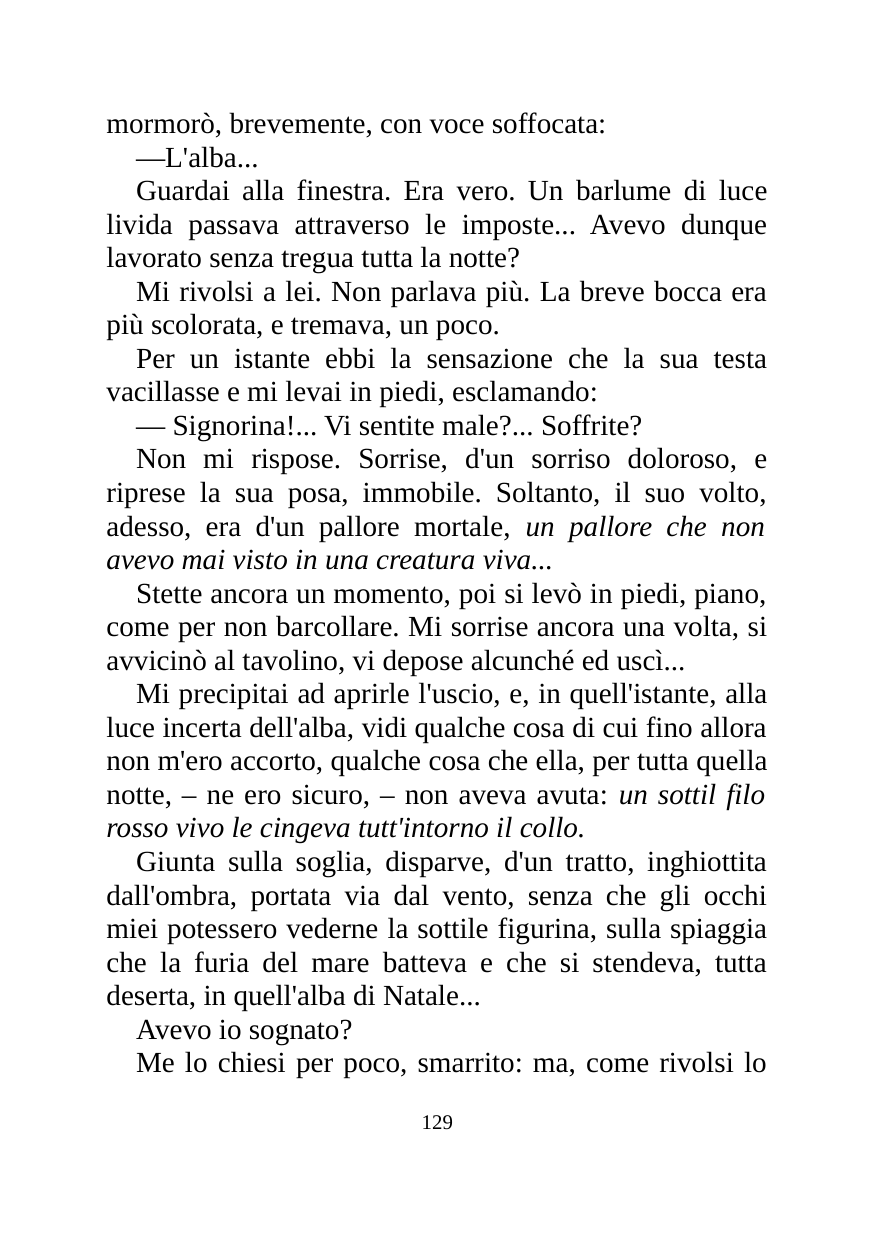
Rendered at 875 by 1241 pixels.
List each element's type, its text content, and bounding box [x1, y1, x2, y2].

text Non mi rispose. Sorrise, d'un sorriso doloroso, e riprese la sua posa, immobile. Soltanto, il suo volto, adesso, era d'un pallore mortale, un pallore che non avevo mai visto in una creatura viva... [106, 442, 768, 576]
text Avevo io sognato? [106, 1012, 768, 1045]
text Me lo chiesi per poco, smarrito: ma, come rivolsi lo [106, 1045, 768, 1079]
text Guardai alla finestra. Era vero. Un barlume di luce livida passava attraverso le imposte... Avevo dunque lavorato senza tregua tutta la notte? [106, 173, 768, 274]
text Per un istante ebbi la sensazione che la sua testa vacillasse e mi levai in piedi, esclamando: [106, 341, 768, 408]
text — Signorina!... Vi sentite male?... Soffrite? [106, 408, 768, 442]
text Mi precipitai ad aprirle l'uscio, e, in quell'istante, alla luce incerta dell'alba, vidi qualche cosa di cui fino allora non m'ero accorto, qualche cosa che ella, per tutta quella notte, – ne ero sicuro, – non aveva avuta: un sottil filo rosso vivo le cingeva tutt'intorno il collo. [106, 676, 768, 844]
text mormorò, brevemente, con voce soffocata: [106, 106, 768, 140]
text Stette ancora un momento, poi si levò in piedi, piano, come per non barcollare. Mi sorrise ancora una volta, si avvicinò al tavolino, vi depose alcunché ed uscì... [106, 576, 768, 676]
text Mi rivolsi a lei. Non parlava più. La breve bocca era più scolorata, e tremava, un poco. [106, 274, 768, 341]
text —L'alba... [106, 140, 768, 173]
text Giunta sulla soglia, disparve, d'un tratto, inghiottita dall'ombra, portata via dal vento, senza che gli occhi miei potessero vederne la sottile figurina, sulla spiaggia che la furia del mare batteva e che si stendeva, tutta deserta, in quell'alba di Natale... [106, 844, 768, 1012]
